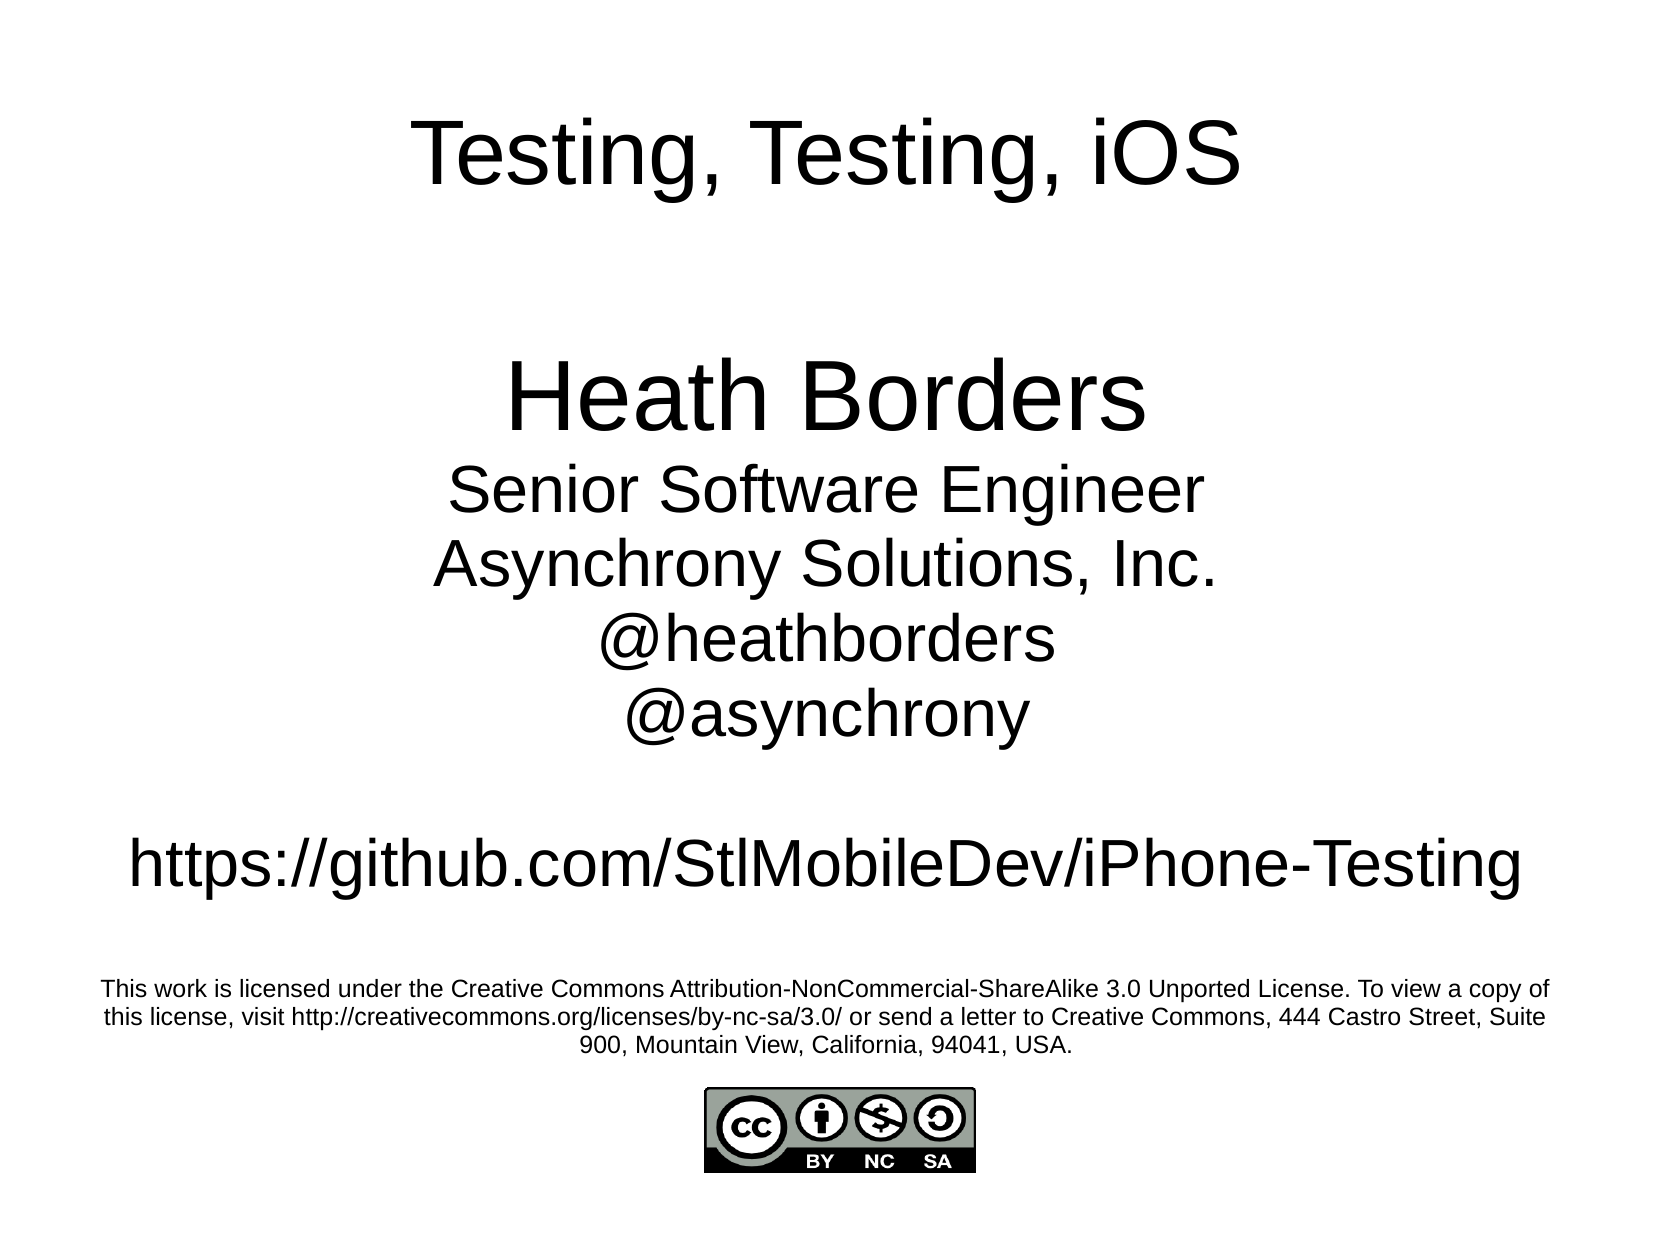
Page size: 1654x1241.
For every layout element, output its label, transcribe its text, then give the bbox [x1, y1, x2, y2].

picture [704, 1087, 976, 1173]
subtitle Heath Borders Senior Software Engineer Asynchrony Solutions, Inc. @heathborders @asynchrony https://github.com/StlMobileDev/iPhone-Testing This work is licensed under the Creative Commons Attribution-NonCommercial-ShareAlike 3.0 Unported License. To view a copy of this license, visit http://creativecommons.org/licenses/by-nc-sa/3.0/ or send a letter to Creative Commons, 444 Castro Street, Suite 900, Mountain View, California, 94041, USA. [82, 290, 1571, 1109]
title Testing, Testing, iOS [82, 49, 1571, 257]
